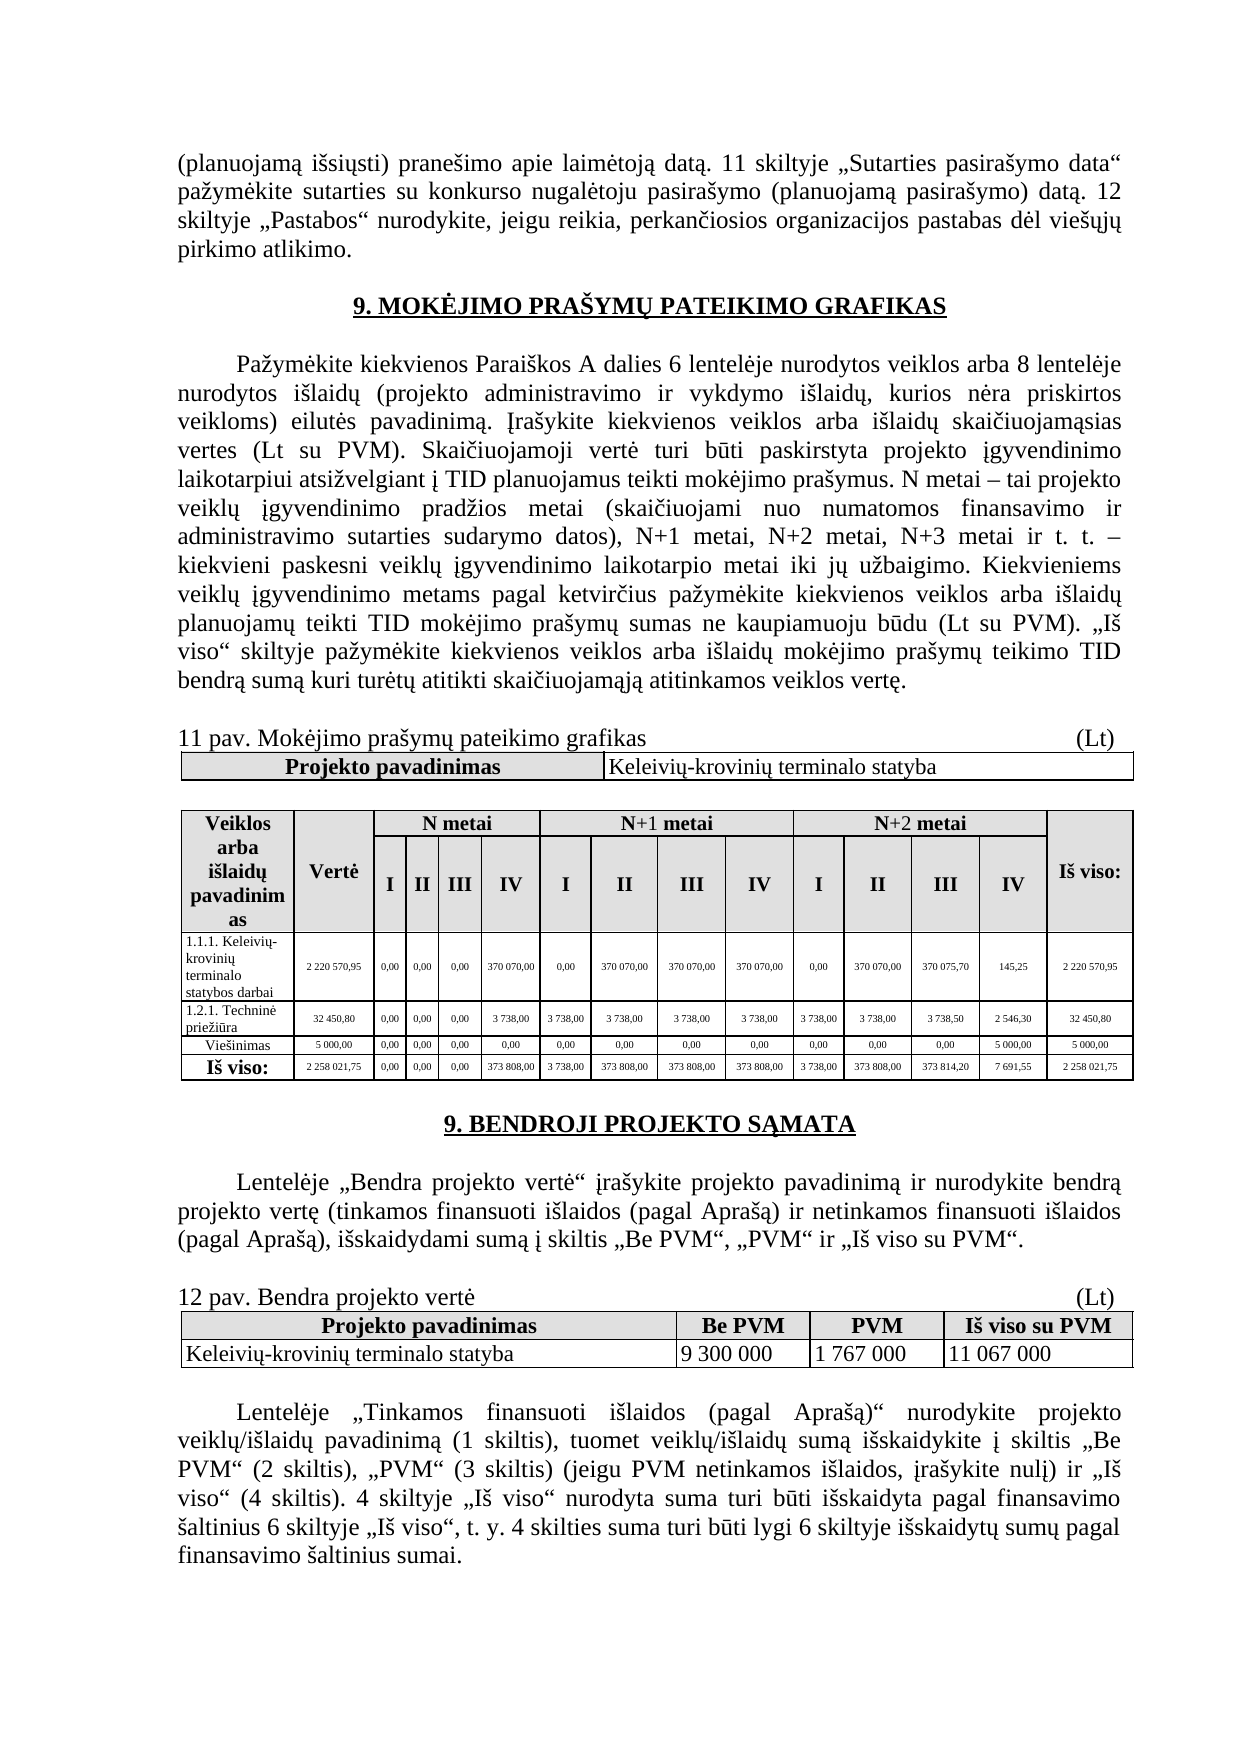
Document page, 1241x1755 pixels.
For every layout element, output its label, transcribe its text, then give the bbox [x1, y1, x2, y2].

table_cell 0,00 [407, 1037, 438, 1053]
table_cell 3 738,00 [541, 1055, 590, 1079]
table_cell 2 220 570,95 [295, 933, 373, 1000]
table_cell 0,00 [658, 1037, 725, 1053]
table_cell Keleivių-krovinių terminalo statyba [182, 1340, 676, 1367]
table_cell 370 070,00 [592, 933, 657, 1000]
table_cell 1 767 000 [811, 1340, 943, 1367]
table_cell 9 300 000 [677, 1340, 809, 1367]
table_cell 3 738,00 [592, 1002, 657, 1035]
table_cell 11 067 000 [945, 1340, 1132, 1367]
table_cell 3 738,00 [726, 1002, 793, 1035]
table_cell 0,00 [794, 1037, 843, 1053]
table_cell 7 691,55 [980, 1055, 1046, 1079]
text 11 pav. Mokėjimo prašymų pateikimo grafikas (Lt) [177, 723, 1122, 751]
table_cell II [845, 837, 911, 931]
table_cell 32 450,80 [295, 1002, 373, 1035]
table_header Keleivių-krovinių terminalo statyba [605, 753, 1133, 779]
table_cell 0,00 [375, 933, 405, 1000]
table_cell 1.1.1. Keleivių-krovinių terminalo statybos darbai [182, 933, 293, 1000]
table_cell 0,00 [912, 1037, 979, 1053]
table_cell 0,00 [375, 1037, 405, 1053]
table_cell 370 070,00 [726, 933, 793, 1000]
table_cell 3 738,00 [658, 1002, 725, 1035]
table_cell 370 070,00 [658, 933, 725, 1000]
table_cell 373 814,20 [912, 1055, 979, 1079]
table_cell III [439, 837, 481, 931]
table_cell 0,00 [439, 1002, 481, 1035]
table_cell 370 070,00 [482, 933, 539, 1000]
table_cell 2 258 021,75 [295, 1055, 373, 1079]
table_cell 0,00 [439, 1055, 481, 1079]
table_header N metai [375, 811, 539, 835]
table_cell 3 738,00 [541, 1002, 590, 1035]
table_cell 373 808,00 [482, 1055, 539, 1079]
table_header Be PVM [677, 1312, 809, 1339]
table_cell 0,00 [439, 1037, 481, 1053]
text (planuojamą išsiųsti) pranešimo apie laimėtoją datą. 11 skiltyje „Sutarties pasirašymo data“ pažymėkite sutarties su konkurso nugalėtoju pasirašymo (planuojamą pasirašymo) datą. 12 skiltyje „Pastabos“ nurodykite, jeigu reikia, perkančiosios organizacijos pastabas dėl viešųjų pirkimo atlikimo. [177, 148, 1122, 263]
table_cell 0,00 [726, 1037, 793, 1053]
table_cell 373 808,00 [845, 1055, 911, 1079]
table_cell 0,00 [375, 1055, 405, 1079]
table_cell 0,00 [407, 1002, 438, 1035]
table_cell IV [482, 837, 539, 931]
table_header Veiklos arba išlaidų pavadinimas [182, 811, 293, 931]
text 9. MOKĖJIMO PRAŠYMŲ PATEIKIMO GRAFIKAS [177, 291, 1122, 320]
table_cell 3 738,00 [794, 1055, 843, 1079]
table_header N+2 metai [794, 811, 1046, 835]
table_cell IV [726, 837, 793, 931]
table_header Projekto pavadinimas [182, 753, 603, 779]
table_cell I [541, 837, 590, 931]
table_cell 373 808,00 [726, 1055, 793, 1079]
table_cell 0,00 [439, 933, 481, 1000]
text Lentelėje „Bendra projekto vertė“ įrašykite projekto pavadinimą ir nurodykite bendrą projekto vertę (tinkamos finansuoti išlaidos (pagal Aprašą) ir netinkamos finansuoti išlaidos (pagal Aprašą), išskaidydami sumą į skiltis „Be PVM“, „PVM“ ir „Iš viso su PVM“. [177, 1167, 1122, 1253]
table_header N+1 metai [541, 811, 793, 835]
table_cell 3 738,50 [912, 1002, 979, 1035]
text Pažymėkite kiekvienos Paraiškos A dalies 6 lentelėje nurodytos veiklos arba 8 lentelėje nurodytos išlaidų (projekto administravimo ir vykdymo išlaidų, kurios nėra priskirtos veikloms) eilutės pavadinimą. Įrašykite kiekvienos veiklos arba išlaidų skaičiuojamąsias vertes (Lt su PVM). Skaičiuojamoji vertė turi būti paskirstyta projekto įgyvendinimo laikotarpiui atsižvelgiant į TID planuojamus teikti mokėjimo prašymus. N metai – tai projekto veiklų įgyvendinimo pradžios metai (skaičiuojami nuo numatomos finansavimo ir administravimo sutarties sudarymo datos), N+1 metai, N+2 metai, N+3 metai ir t. t. – kiekvieni paskesni veiklų įgyvendinimo laikotarpio metai iki jų užbaigimo. Kiekvieniems veiklų įgyvendinimo metams pagal ketvirčius pažymėkite kiekvienos veiklos arba išlaidų planuojamų teikti TID mokėjimo prašymų sumas ne kaupiamuoju būdu (Lt su PVM). „Iš viso“ skiltyje pažymėkite kiekvienos veiklos arba išlaidų mokėjimo prašymų teikimo TID bendrą sumą kuri turėtų atitikti skaičiuojamąją atitinkamos veiklos vertę. [177, 349, 1122, 694]
table_header Projekto pavadinimas [182, 1312, 676, 1339]
table_cell 0,00 [375, 1002, 405, 1035]
table_header Vertė [295, 811, 373, 931]
table_header Iš viso: [1048, 811, 1132, 931]
table_cell II [407, 837, 438, 931]
table_cell 32 450,80 [1048, 1002, 1132, 1035]
table_cell 373 808,00 [592, 1055, 657, 1079]
table_cell 5 000,00 [980, 1037, 1046, 1053]
text 9. BENDROJI PROJEKTO SĄMATA [177, 1109, 1122, 1138]
table_cell 3 738,00 [794, 1002, 843, 1035]
table_cell IV [980, 837, 1046, 931]
text Lentelėje „Tinkamos finansuoti išlaidos (pagal Aprašą)“ nurodykite projekto veiklų/išlaidų pavadinimą (1 skiltis), tuomet veiklų/išlaidų sumą išskaidykite į skiltis „Be PVM“ (2 skiltis), „PVM“ (3 skiltis) (jeigu PVM netinkamos išlaidos, įrašykite nulį) ir „Iš viso“ (4 skiltis). 4 skiltyje „Iš viso“ nurodyta suma turi būti išskaidyta pagal finansavimo šaltinius 6 skiltyje „Iš viso“, t. y. 4 skilties suma turi būti lygi 6 skiltyje išskaidytų sumų pagal finansavimo šaltinius sumai. [177, 1397, 1122, 1569]
table_header PVM [811, 1312, 943, 1339]
table_header Iš viso su PVM [945, 1312, 1132, 1339]
table_cell 0,00 [845, 1037, 911, 1053]
table_cell 3 738,00 [845, 1002, 911, 1035]
table_cell 0,00 [592, 1037, 657, 1053]
table_cell 373 808,00 [658, 1055, 725, 1079]
table_cell 0,00 [541, 933, 590, 1000]
table_cell I [375, 837, 405, 931]
table_cell Iš viso: [182, 1055, 293, 1079]
table_cell 2 546,30 [980, 1002, 1046, 1035]
table_cell 370 075,70 [912, 933, 979, 1000]
table_cell II [592, 837, 657, 931]
table_cell III [658, 837, 725, 931]
table_cell Viešinimas [182, 1037, 293, 1053]
table_cell 2 258 021,75 [1048, 1055, 1132, 1079]
table_cell I [794, 837, 843, 931]
text 12 pav. Bendra projekto vertė (Lt) [177, 1282, 1122, 1311]
table_cell 5 000,00 [295, 1037, 373, 1053]
table_cell 2 220 570,95 [1048, 933, 1132, 1000]
table_cell 3 738,00 [482, 1002, 539, 1035]
table_cell 1.2.1. Techninė priežiūra [182, 1002, 293, 1035]
table_cell 0,00 [794, 933, 843, 1000]
table_cell 5 000,00 [1048, 1037, 1132, 1053]
table_cell 0,00 [407, 1055, 438, 1079]
table_cell 0,00 [407, 933, 438, 1000]
table_cell 145,25 [980, 933, 1046, 1000]
table_cell 0,00 [482, 1037, 539, 1053]
table_cell 0,00 [541, 1037, 590, 1053]
table_cell 370 070,00 [845, 933, 911, 1000]
table_cell III [912, 837, 979, 931]
